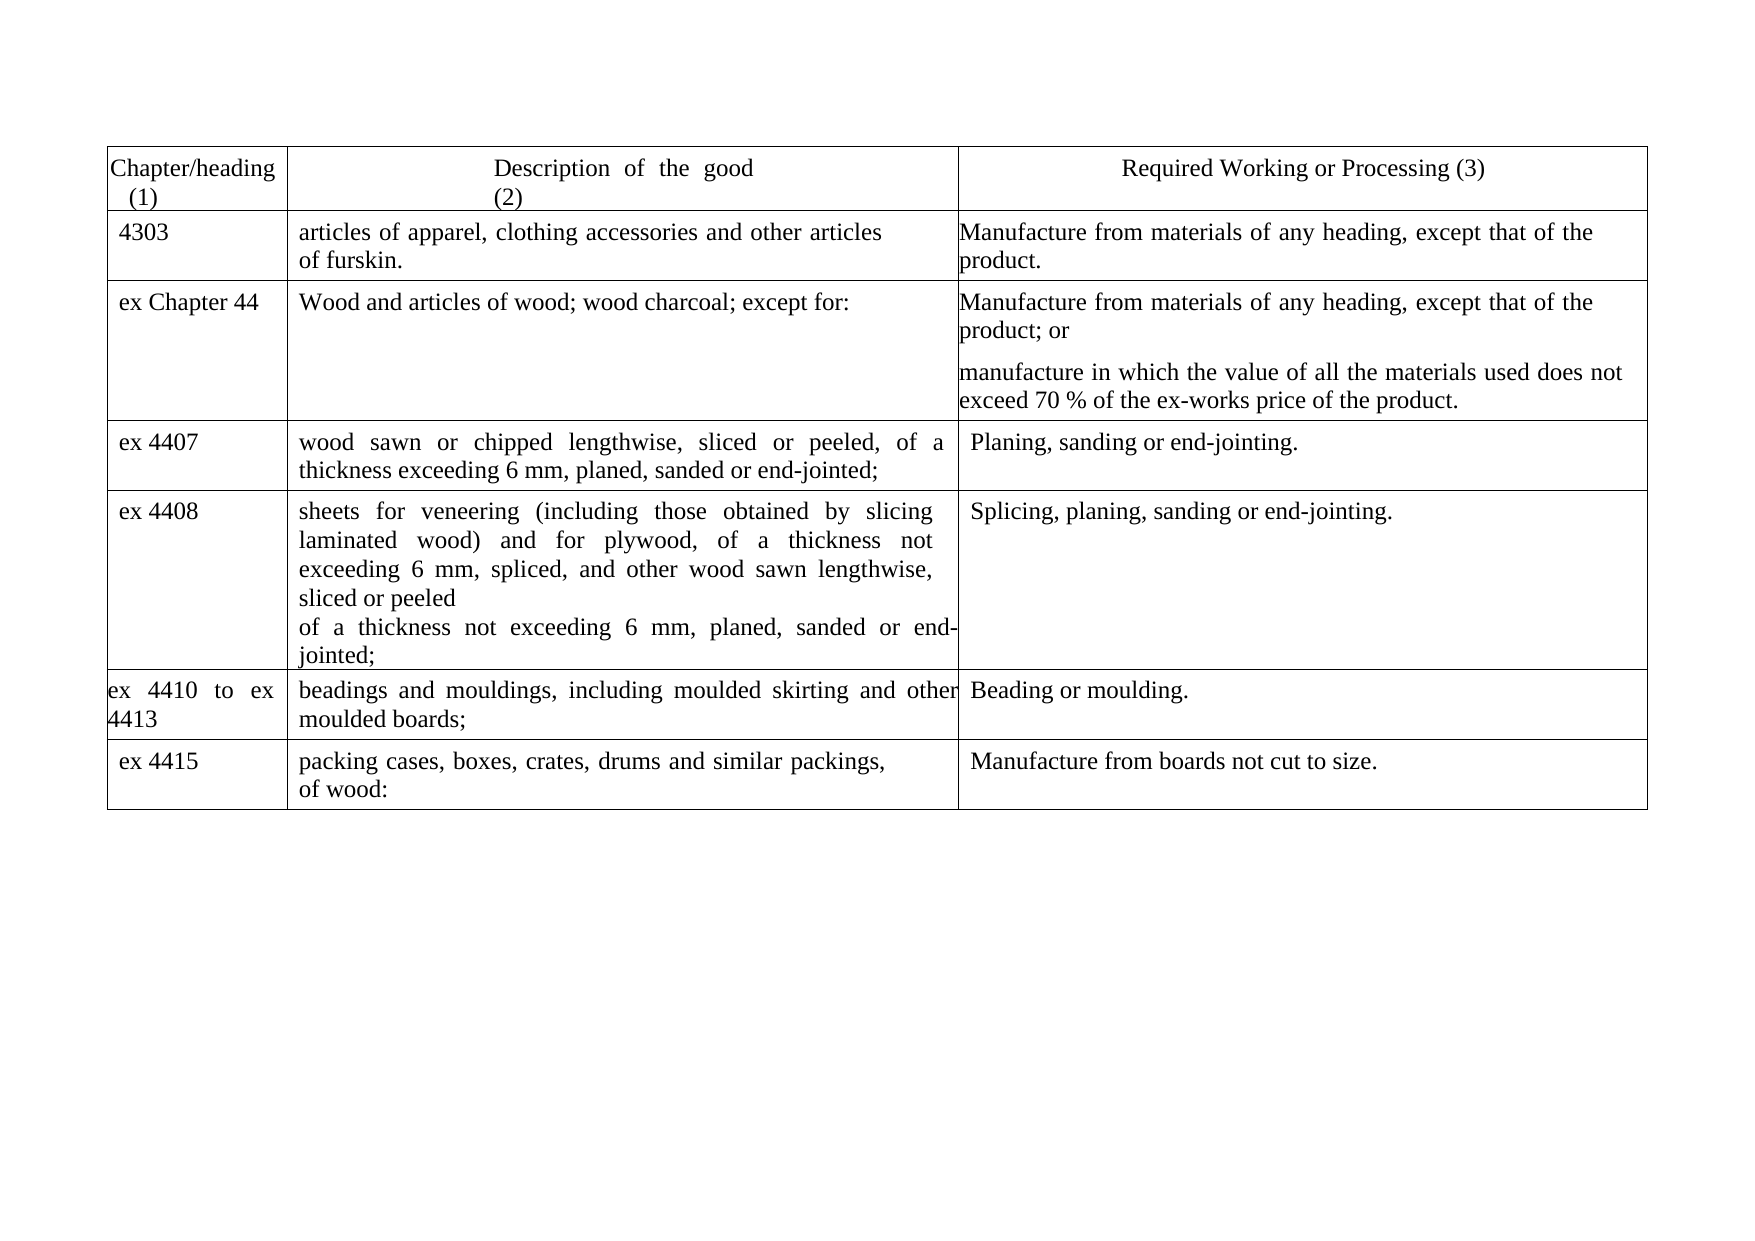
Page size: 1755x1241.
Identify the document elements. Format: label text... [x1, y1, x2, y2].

table_header Chapter/heading (1) [108, 147, 287, 210]
table_cell ex 4408 [108, 491, 287, 669]
table_cell sheets for veneering (including those obtained by slicing laminated wood) and for plywood, of a thickness not exceeding 6 mm, spliced, and other wood sawn lengthwise, sliced or peeled of a thickness not exceeding 6 mm, planed, sanded or end-jointed; [288, 491, 958, 669]
table_cell Splicing, planing, sanding or end-jointing. [959, 491, 1647, 669]
table_header Required Working or Processing (3) [959, 147, 1647, 210]
table_cell ex 4415 [108, 740, 287, 809]
table_cell 4303 [108, 211, 287, 280]
table_cell ex 4410 to ex 4413 [108, 670, 287, 739]
table_cell Planing, sanding or end-jointing. [959, 421, 1647, 490]
table_cell ex Chapter 44 [108, 281, 287, 420]
table_header Description of the good (2) [288, 147, 958, 210]
table_cell packing cases, boxes, crates, drums and similar packings, of wood: [288, 740, 958, 809]
table_cell Manufacture from materials of any heading, except that of the product; or manufacture in which the value of all the materials used does not exceed 70 % of the ex-works price of the product. [959, 281, 1647, 420]
table_cell Manufacture from materials of any heading, except that of the product. [959, 211, 1647, 280]
table_cell Wood and articles of wood; wood charcoal; except for: [288, 281, 958, 420]
table_cell Manufacture from boards not cut to size. [959, 740, 1647, 809]
table_cell beadings and mouldings, including moulded skirting and other moulded boards; [288, 670, 958, 739]
table_cell wood sawn or chipped lengthwise, sliced or peeled, of a thickness exceeding 6 mm, planed, sanded or end-jointed; [288, 421, 958, 490]
table_cell Beading or moulding. [959, 670, 1647, 739]
table_cell articles of apparel, clothing accessories and other articles of furskin. [288, 211, 958, 280]
table_cell ex 4407 [108, 421, 287, 490]
